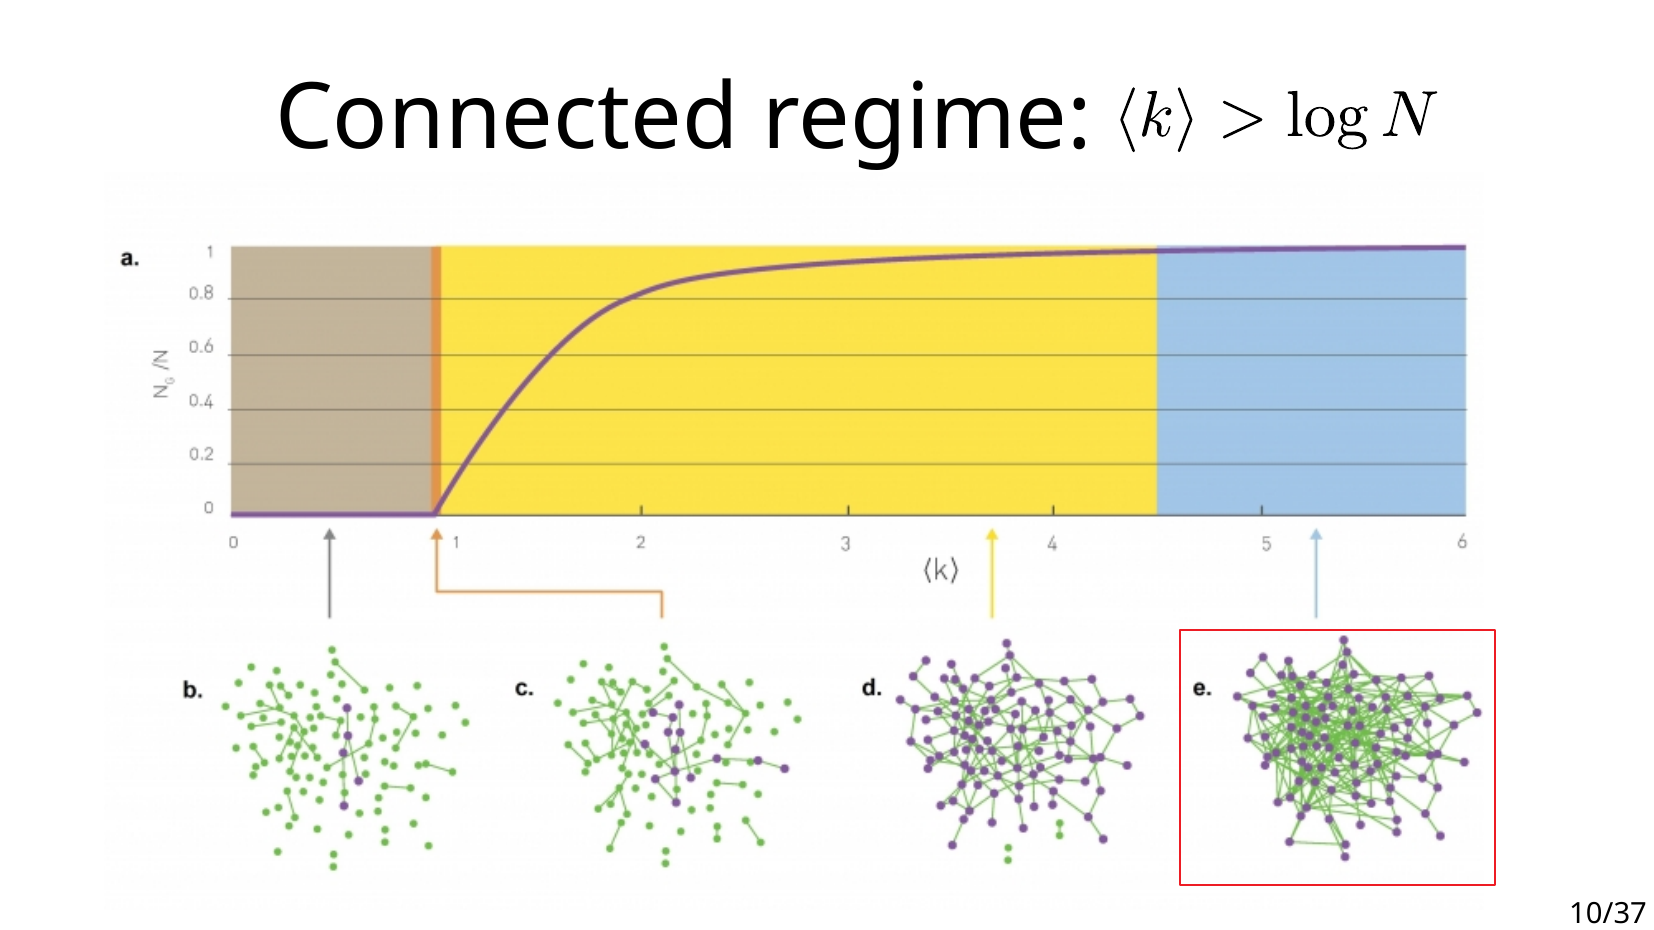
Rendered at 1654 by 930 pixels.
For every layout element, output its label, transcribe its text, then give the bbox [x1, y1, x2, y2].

picture [1181, 631, 1484, 884]
picture [104, 171, 1484, 910]
text_box [1113, 87, 1440, 153]
title Connected regime: [82, 1, 1571, 225]
